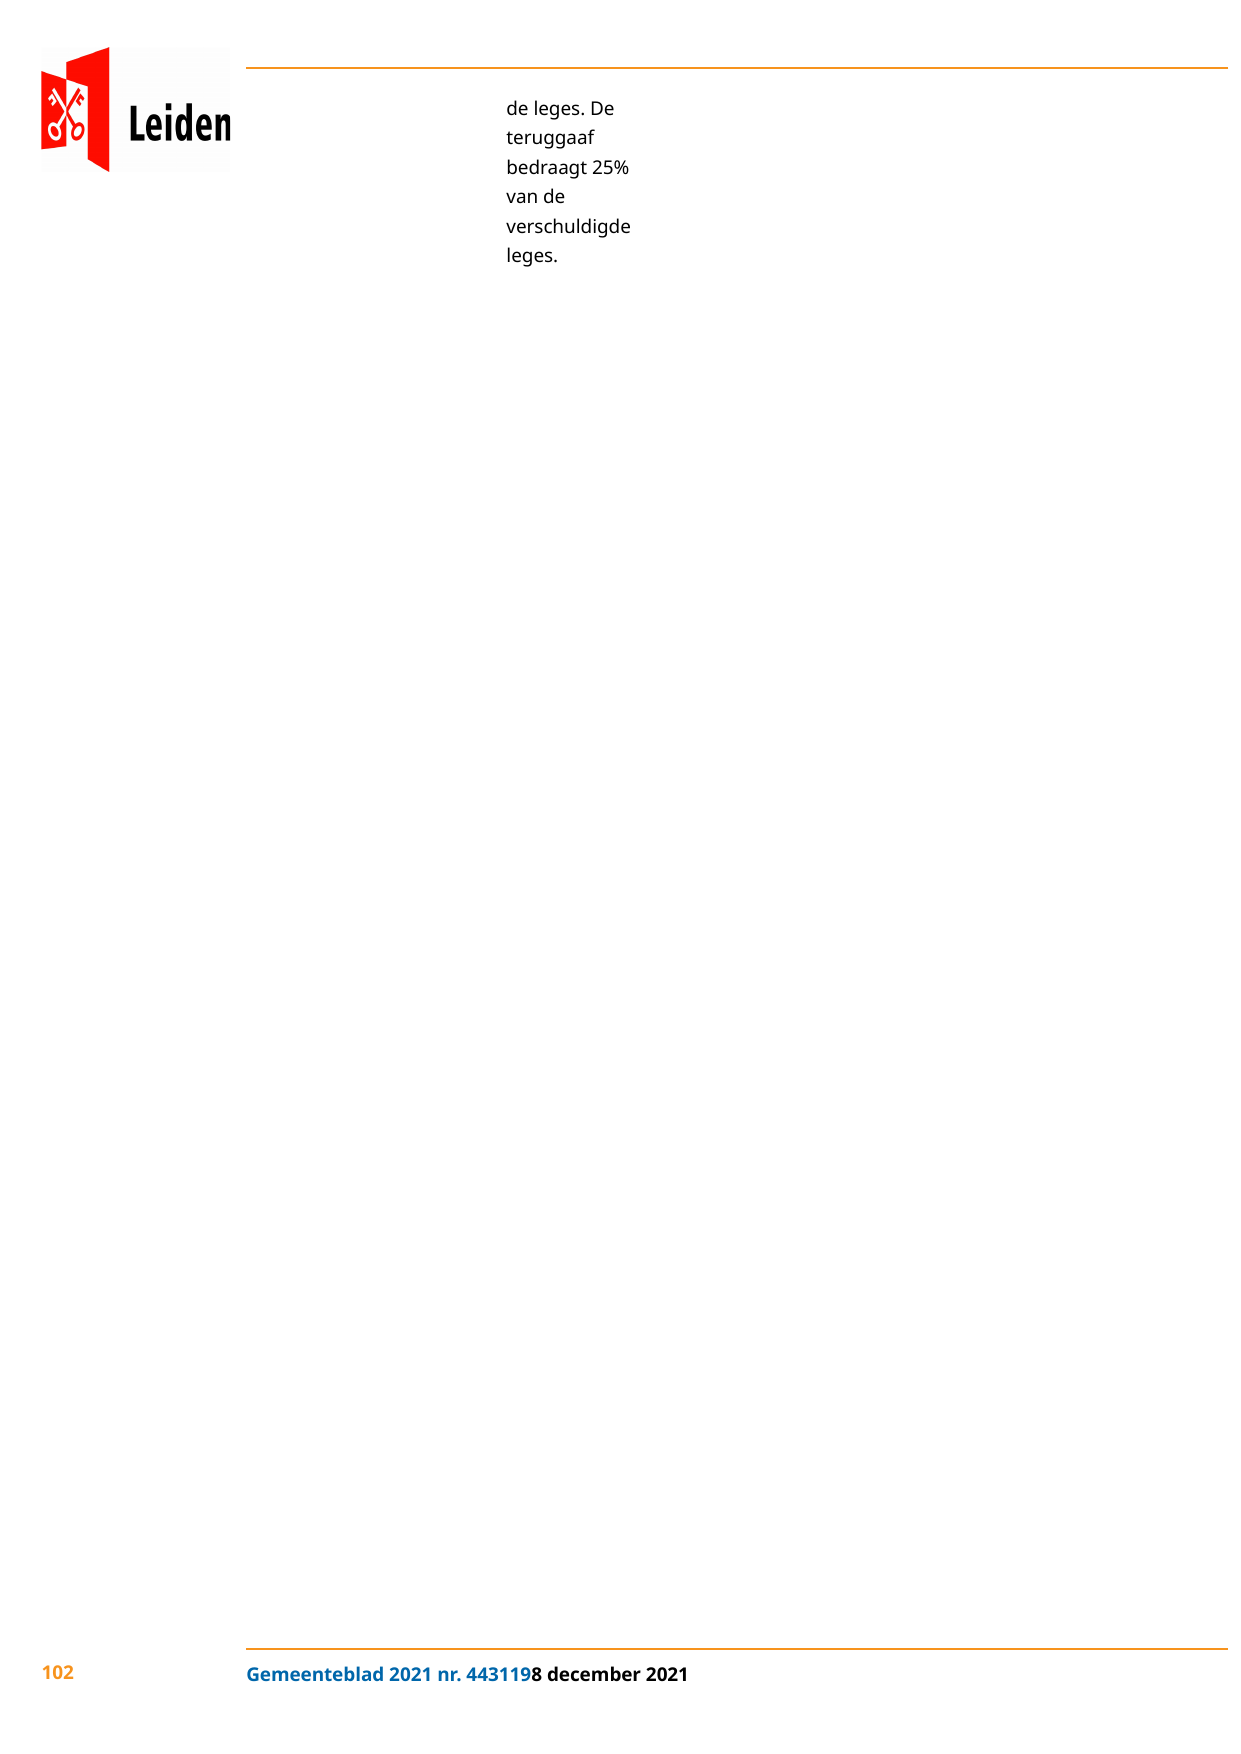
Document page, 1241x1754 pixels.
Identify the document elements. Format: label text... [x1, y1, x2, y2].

table_cell [635, 95, 764, 268]
table_cell [764, 95, 1022, 268]
picture [41, 47, 231, 172]
table_cell de leges. De teruggaaf bedraagt 25% van de verschuldigde leges. [506, 95, 635, 268]
table_cell [248, 95, 506, 268]
